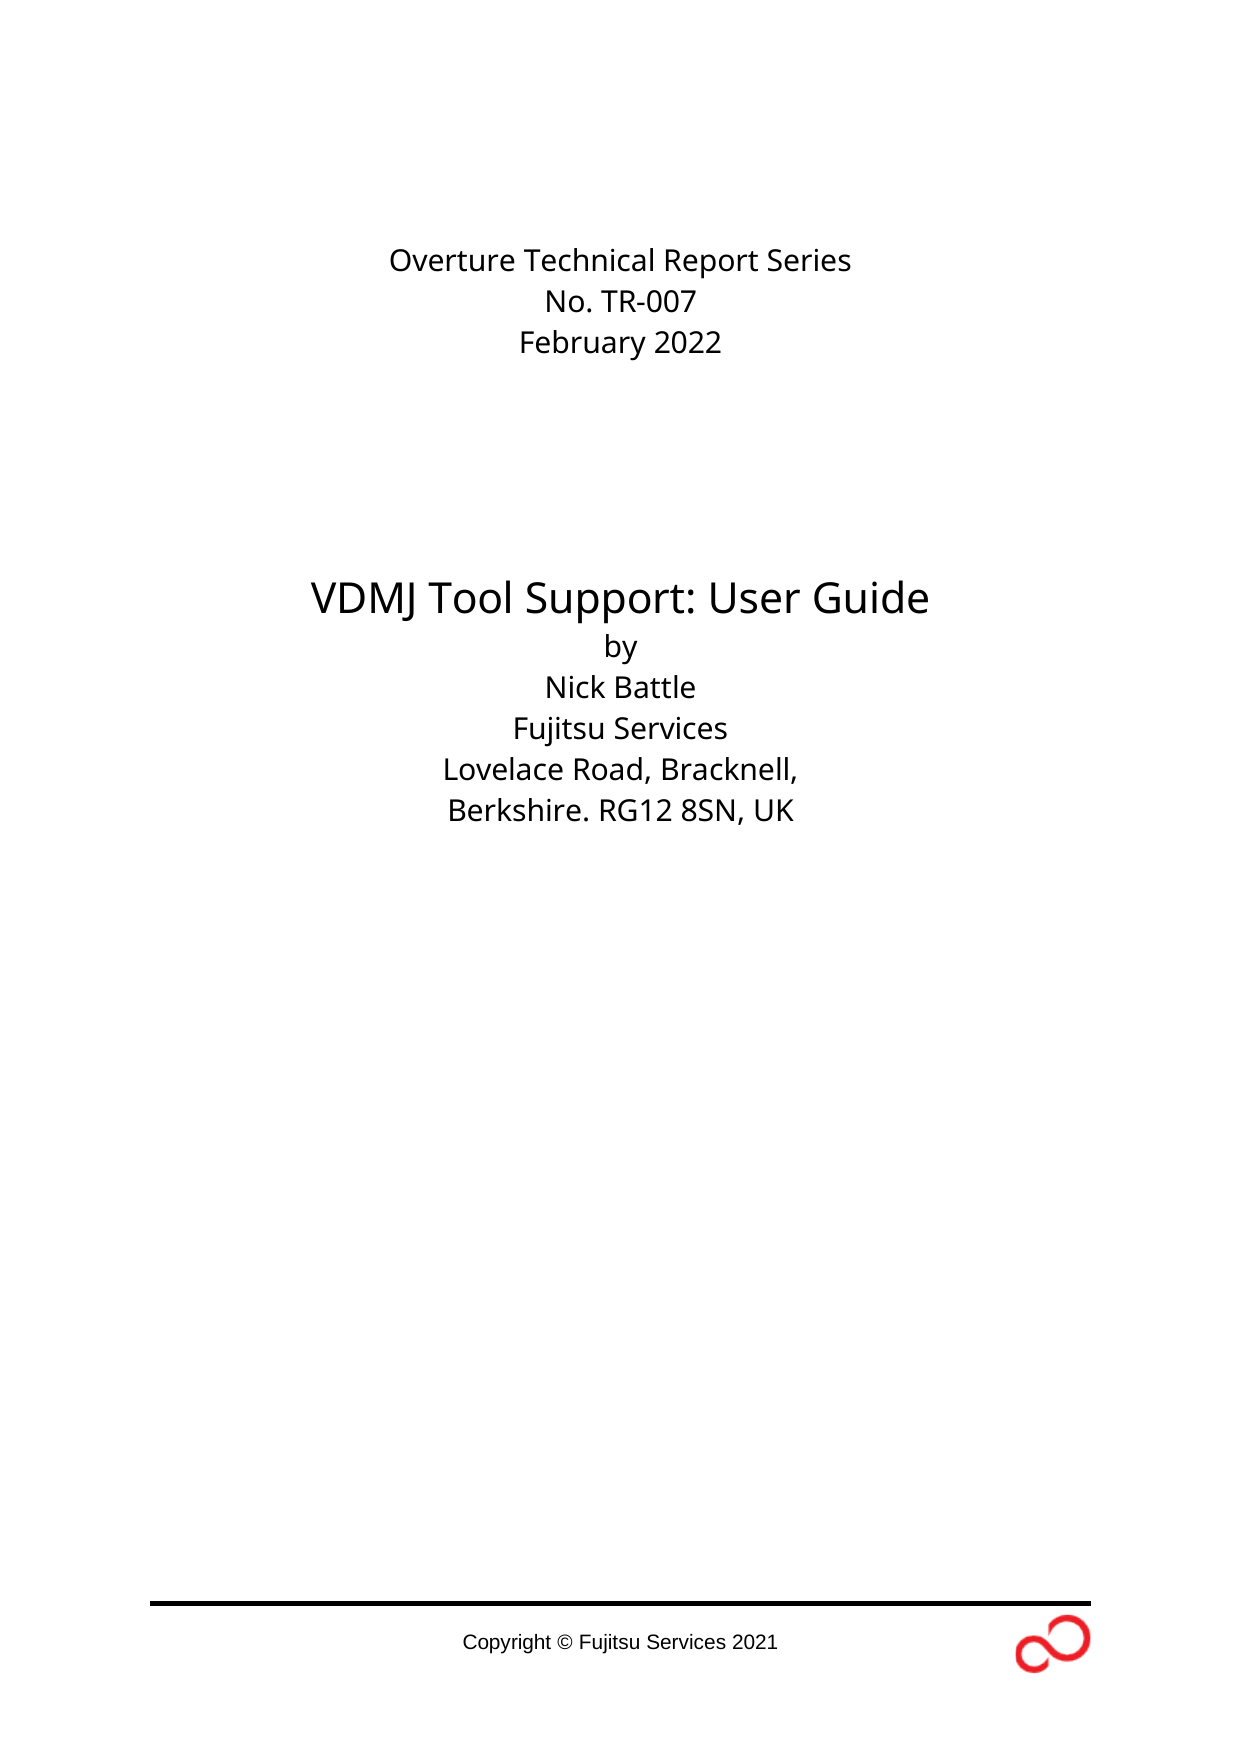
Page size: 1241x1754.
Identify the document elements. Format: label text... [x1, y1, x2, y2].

text No. TR-007 [75, 280, 1166, 321]
text February 2022 [75, 321, 1166, 362]
text VDMJ Tool Support: User Guide [75, 567, 1166, 626]
text Overture Technical Report Series [75, 239, 1166, 280]
picture [1015, 1607, 1091, 1683]
text Lovelace Road, Bracknell, [75, 749, 1166, 790]
text by [75, 626, 1166, 667]
text Berkshire. RG12 8SN, UK [75, 790, 1166, 831]
text Fujitsu Services [75, 708, 1166, 749]
text Nick Battle [75, 667, 1166, 708]
